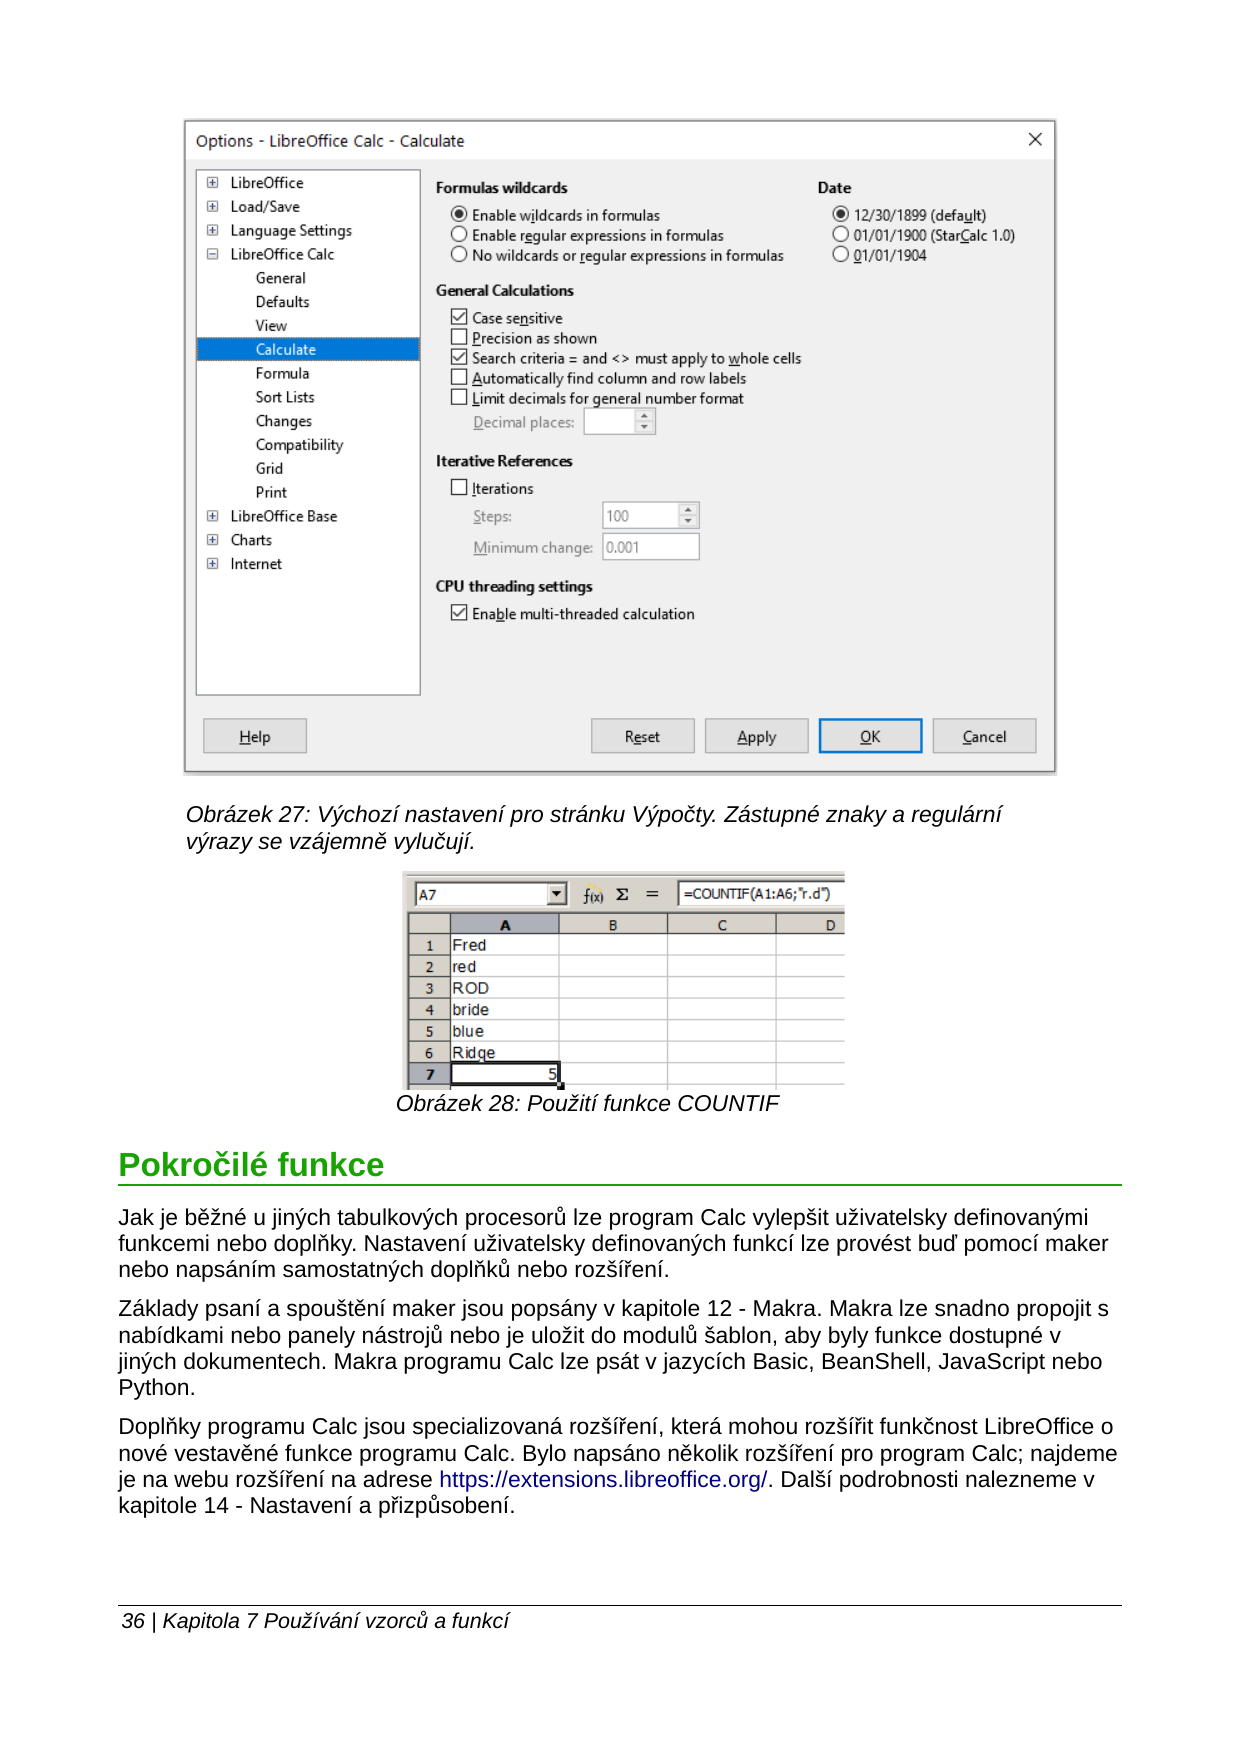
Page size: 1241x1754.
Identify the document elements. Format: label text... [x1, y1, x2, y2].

text Doplňky programu Calc jsou specializovaná rozšíření, která mohou rozšířit funkčnost LibreOffice o nové vestavěné funkce programu Calc. Bylo napsáno několik rozšíření pro program Calc; najdeme je na webu rozšíření na adrese https://extensions.libreoffice.org/. Další podrobnosti nalezneme v kapitole 14 - Nastavení a přizpůsobení. [118, 1413, 1122, 1519]
text Základy psaní a spouštění maker jsou popsány v kapitole 12 - Makra. Makra lze snadno propojit s nabídkami nebo panely nástrojů nebo je uložit do modulů šablon, aby byly funkce dostupné v jiných dokumentech. Makra programu Calc lze psát v jazycích Basic, BeanShell, JavaScript nebo Python. [118, 1295, 1122, 1401]
picture [182, 118, 1058, 776]
subtitle Pokročilé funkce [118, 1146, 1122, 1184]
text Jak je běžné u jiných tabulkových procesorů lze program Calc vylepšit uživatelsky definovanými funkcemi nebo doplňky. Nastavení uživatelsky definovaných funkcí lze provést buď pomocí maker nebo napsáním samostatných doplňků nebo rozšíření. [118, 1204, 1122, 1283]
picture [402, 871, 845, 1090]
text Obrázek 28: Použití funkce COUNTIF [396, 1090, 845, 1116]
text Obrázek 27: Výchozí nastavení pro stránku Výpočty. Zástupné znaky a regulární výrazy se vzájemně vylučují. [186, 776, 1055, 854]
